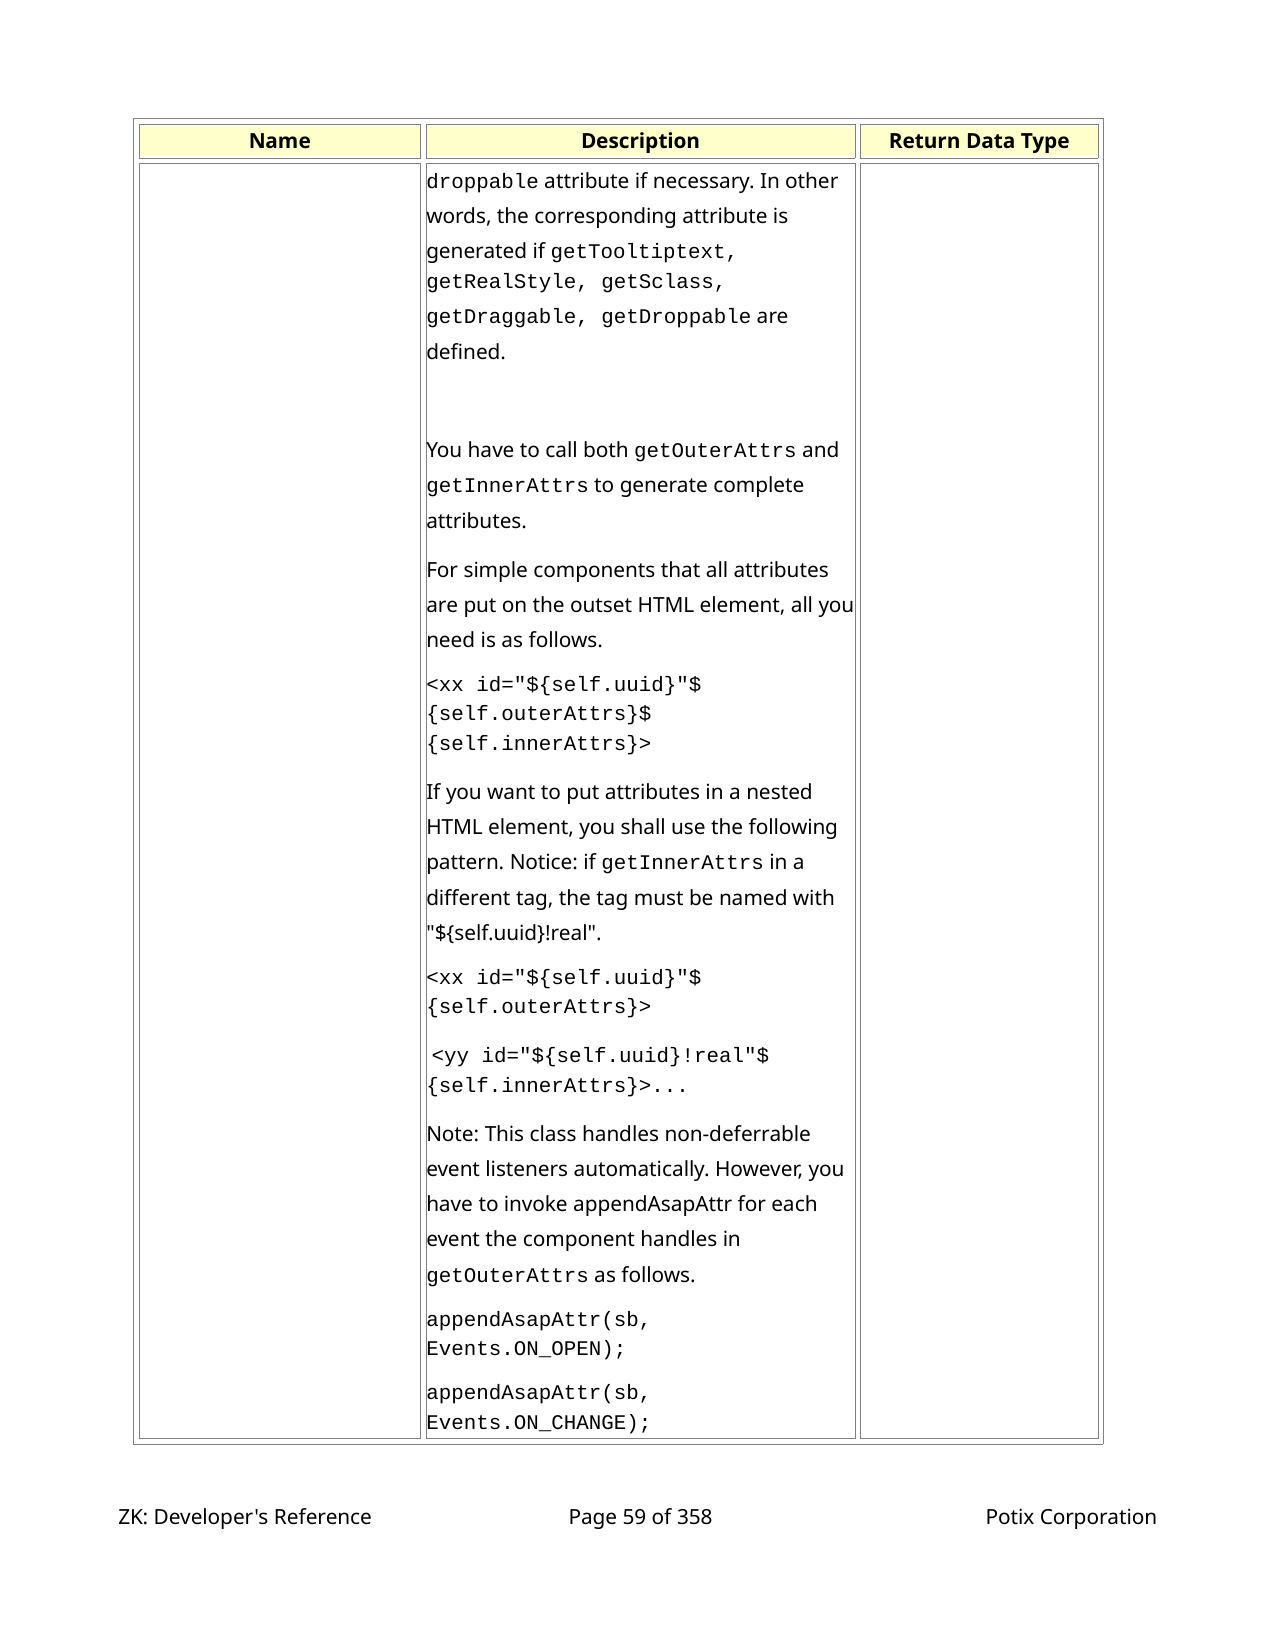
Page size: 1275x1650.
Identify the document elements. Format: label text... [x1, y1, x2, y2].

table_cell [858, 158, 1101, 1438]
table_cell [136, 158, 423, 1438]
table_header Description [423, 119, 858, 158]
table_cell droppable attribute if necessary. In other words, the corresponding attribute is generated if getTooltiptext, getRealStyle, getSclass, getDraggable, getDroppable are defined. You have to call both getOuterAttrs and getInnerAttrs to generate complete attributes. For simple components that all attributes are put on the outset HTML element, all you need is as follows. <xx id="${self.uuid}"${self.outerAttrs}${self.innerAttrs}> If you want to put attributes in a nested HTML element, you shall use the following pattern. Notice: if getInnerAttrs in a different tag, the tag must be named with "${self.uuid}!real". <xx id="${self.uuid}"${self.outerAttrs}> <yy id="${self.uuid}!real"${self.innerAttrs}>... Note: This class handles non-deferrable event listeners automatically. However, you have to invoke appendAsapAttr for each event the component handles in getOuterAttrs as follows. appendAsapAttr(sb, Events.ON_OPEN); appendAsapAttr(sb, Events.ON_CHANGE); [423, 158, 858, 1438]
table_header Name [136, 119, 423, 158]
table_header Return Data Type [858, 119, 1101, 158]
